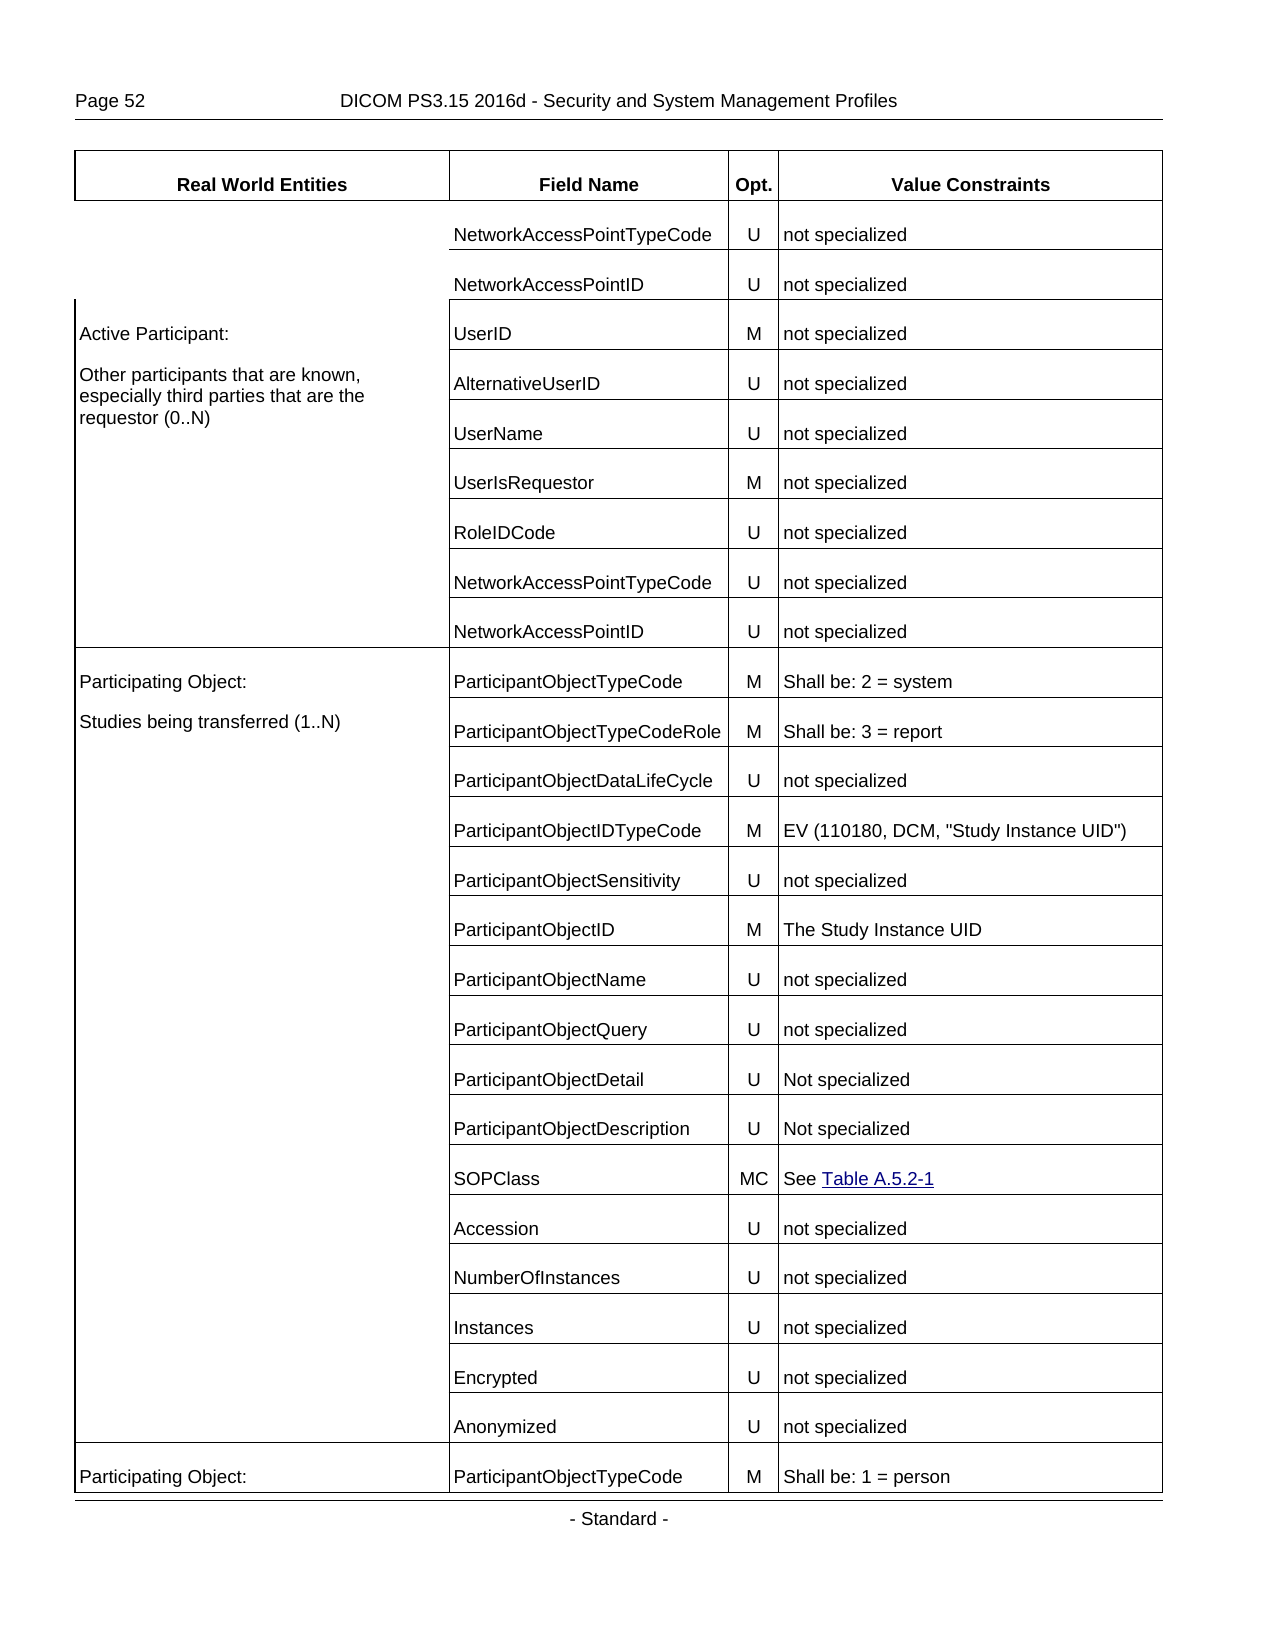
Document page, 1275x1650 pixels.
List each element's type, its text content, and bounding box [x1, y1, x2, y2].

table_cell U [729, 1294, 778, 1342]
table_cell U [729, 400, 778, 448]
table_cell Shall be: 1 = person [779, 1443, 1162, 1492]
table_cell U [729, 1195, 778, 1243]
table_cell not specialized [779, 1344, 1162, 1392]
table_cell MC [729, 1145, 778, 1193]
table_cell Participating Object: Studies being transferred (1..N) [76, 648, 449, 1442]
table_header Field Name [450, 151, 728, 200]
table_cell See Table A.5.2-1 [779, 1145, 1162, 1193]
table_cell ParticipantObjectDetail [450, 1045, 728, 1094]
table_cell M [729, 896, 778, 945]
table_cell not specialized [779, 400, 1162, 448]
table_cell M [729, 300, 778, 349]
table_cell U [729, 946, 778, 995]
table_cell ParticipantObjectName [450, 946, 728, 995]
table_cell UserID [450, 300, 728, 349]
table_header Value Constraints [779, 151, 1162, 200]
table_cell Anonymized [450, 1393, 728, 1442]
table_cell UserName [450, 400, 728, 448]
table_cell NumberOfInstances [450, 1244, 728, 1293]
table_cell M [729, 449, 778, 498]
table_cell not specialized [779, 499, 1162, 547]
table_cell not specialized [779, 1294, 1162, 1342]
table_cell not specialized [779, 1393, 1162, 1442]
table_cell not specialized [779, 1195, 1162, 1243]
table_cell M [729, 797, 778, 846]
table_cell not specialized [779, 747, 1162, 796]
table_cell UserIsRequestor [450, 449, 728, 498]
table_cell not specialized [779, 996, 1162, 1044]
table_cell U [729, 598, 778, 647]
table_cell U [729, 250, 778, 299]
table_header Opt. [729, 151, 778, 200]
table_cell U [729, 201, 778, 249]
table_cell RoleIDCode [450, 499, 728, 547]
table_cell EV (110180, DCM, "Study Instance UID") [779, 797, 1162, 846]
table_cell ParticipantObjectTypeCode [450, 648, 728, 697]
table_cell NetworkAccessPointTypeCode [450, 549, 728, 597]
table_cell not specialized [779, 946, 1162, 995]
table_cell not specialized [779, 250, 1162, 299]
table_cell M [729, 698, 778, 746]
table_cell Accession [450, 1195, 728, 1243]
table_cell not specialized [779, 350, 1162, 398]
table_cell NetworkAccessPointID [449, 250, 728, 299]
table_cell not specialized [779, 847, 1162, 895]
table_cell Participating Object: [76, 1443, 449, 1492]
table_cell ParticipantObjectID [450, 896, 728, 945]
table_cell U [729, 996, 778, 1044]
table_cell not specialized [779, 549, 1162, 597]
table_cell SOPClass [450, 1145, 728, 1193]
table_cell not specialized [779, 598, 1162, 647]
table_cell U [729, 1393, 778, 1442]
table_cell Active Participant: Other participants that are known, especially third parties that are the requestor (0..N) [76, 299, 449, 647]
table_cell AlternativeUserID [450, 350, 728, 398]
table_cell M [729, 1443, 778, 1492]
table_cell U [729, 350, 778, 398]
table_cell U [729, 1045, 778, 1094]
table_cell Instances [450, 1294, 728, 1342]
table_cell not specialized [779, 201, 1162, 249]
table_cell M [729, 648, 778, 697]
table_cell Shall be: 2 = system [779, 648, 1162, 697]
table_cell Not specialized [779, 1095, 1162, 1144]
table_cell U [729, 847, 778, 895]
table_cell U [729, 1244, 778, 1293]
table_cell ParticipantObjectDataLifeCycle [450, 747, 728, 796]
table_cell U [729, 747, 778, 796]
table_cell ParticipantObjectQuery [450, 996, 728, 1044]
table_cell ParticipantObjectTypeCode [450, 1443, 728, 1492]
table_cell ParticipantObjectTypeCodeRole [450, 698, 728, 746]
table_cell ParticipantObjectIDTypeCode [450, 797, 728, 846]
table_cell Not specialized [779, 1045, 1162, 1094]
table_cell NetworkAccessPointTypeCode [449, 201, 728, 249]
table_cell ParticipantObjectSensitivity [450, 847, 728, 895]
table_cell U [729, 549, 778, 597]
table_cell Encrypted [450, 1344, 728, 1392]
table_cell U [729, 1344, 778, 1392]
table_cell NetworkAccessPointID [450, 598, 728, 647]
table_cell not specialized [779, 1244, 1162, 1293]
table_cell U [729, 499, 778, 547]
table_cell U [729, 1095, 778, 1144]
table_cell ParticipantObjectDescription [450, 1095, 728, 1144]
table_header Real World Entities [76, 151, 449, 200]
table_cell Shall be: 3 = report [779, 698, 1162, 746]
table_cell The Study Instance UID [779, 896, 1162, 945]
table_cell not specialized [779, 449, 1162, 498]
table_cell not specialized [779, 300, 1162, 349]
